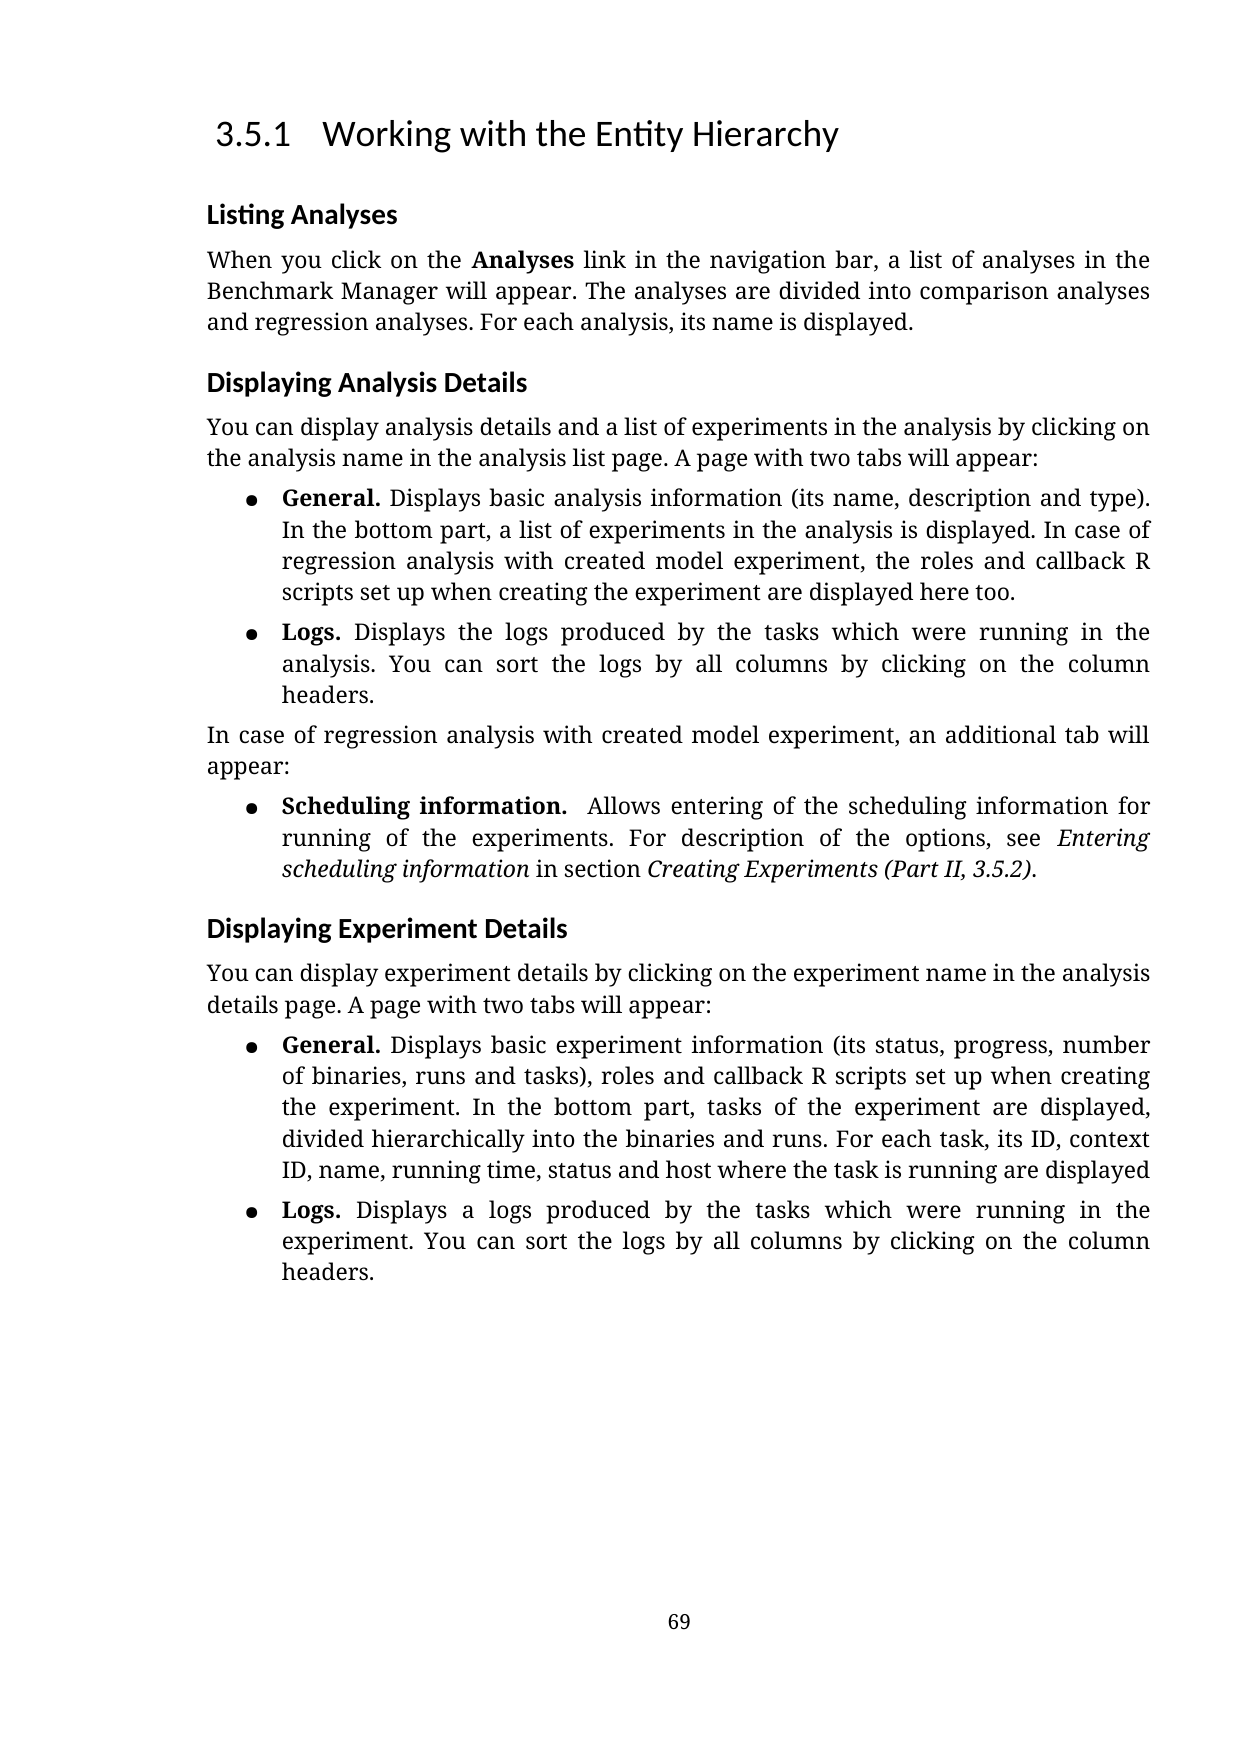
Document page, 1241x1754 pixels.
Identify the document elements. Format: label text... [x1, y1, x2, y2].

list General. Displays basic experiment information (its status, progress, number of binaries, runs and tasks), roles and callback R scripts set up when creating the experiment. In the bottom part, tasks of the experiment are displayed, divided hierarchically into the binaries and runs. For each task, its ID, context ID, name, running time, status and host where the task is running are displayed [244, 1029, 1152, 1185]
list Logs. Displays a logs produced by the tasks which were running in the experiment. You can sort the logs by all columns by clicking on the column headers. [244, 1194, 1152, 1288]
text When you click on the Analyses link in the navigation bar, a list of analyses in the Benchmark Manager will appear. The analyses are divided into comparison analyses and regression analyses. For each analysis, its name is displayed. [207, 244, 1152, 338]
list Logs. Displays the logs produced by the tasks which were running in the analysis. You can sort the logs by all columns by clicking on the column headers. [244, 616, 1152, 710]
subtitle Displaying Analysis Details [207, 370, 1152, 399]
text You can display analysis details and a list of experiments in the analysis by clicking on the analysis name in the analysis list page. A page with two tabs will appear: [207, 411, 1152, 473]
subtitle Displaying Experiment Details [207, 916, 1152, 946]
subtitle Working with the Entity Hierarchy [207, 118, 1152, 156]
text In case of regression analysis with created model experiment, an additional tab will appear: [207, 719, 1152, 781]
list Scheduling information. Allows entering of the scheduling information for running of the experiments. For description of the options, see Entering scheduling information in section Creating Experiments (Part II, 3.5.2). [244, 790, 1152, 884]
text You can display experiment details by clicking on the experiment name in the analysis details page. A page with two tabs will appear: [207, 957, 1152, 1020]
subtitle Listing Analyses [207, 203, 1152, 232]
list General. Displays basic analysis information (its name, description and type). In the bottom part, a list of experiments in the analysis is displayed. In case of regression analysis with created model experiment, the roles and callback R scripts set up when creating the experiment are displayed here too. [244, 482, 1152, 607]
